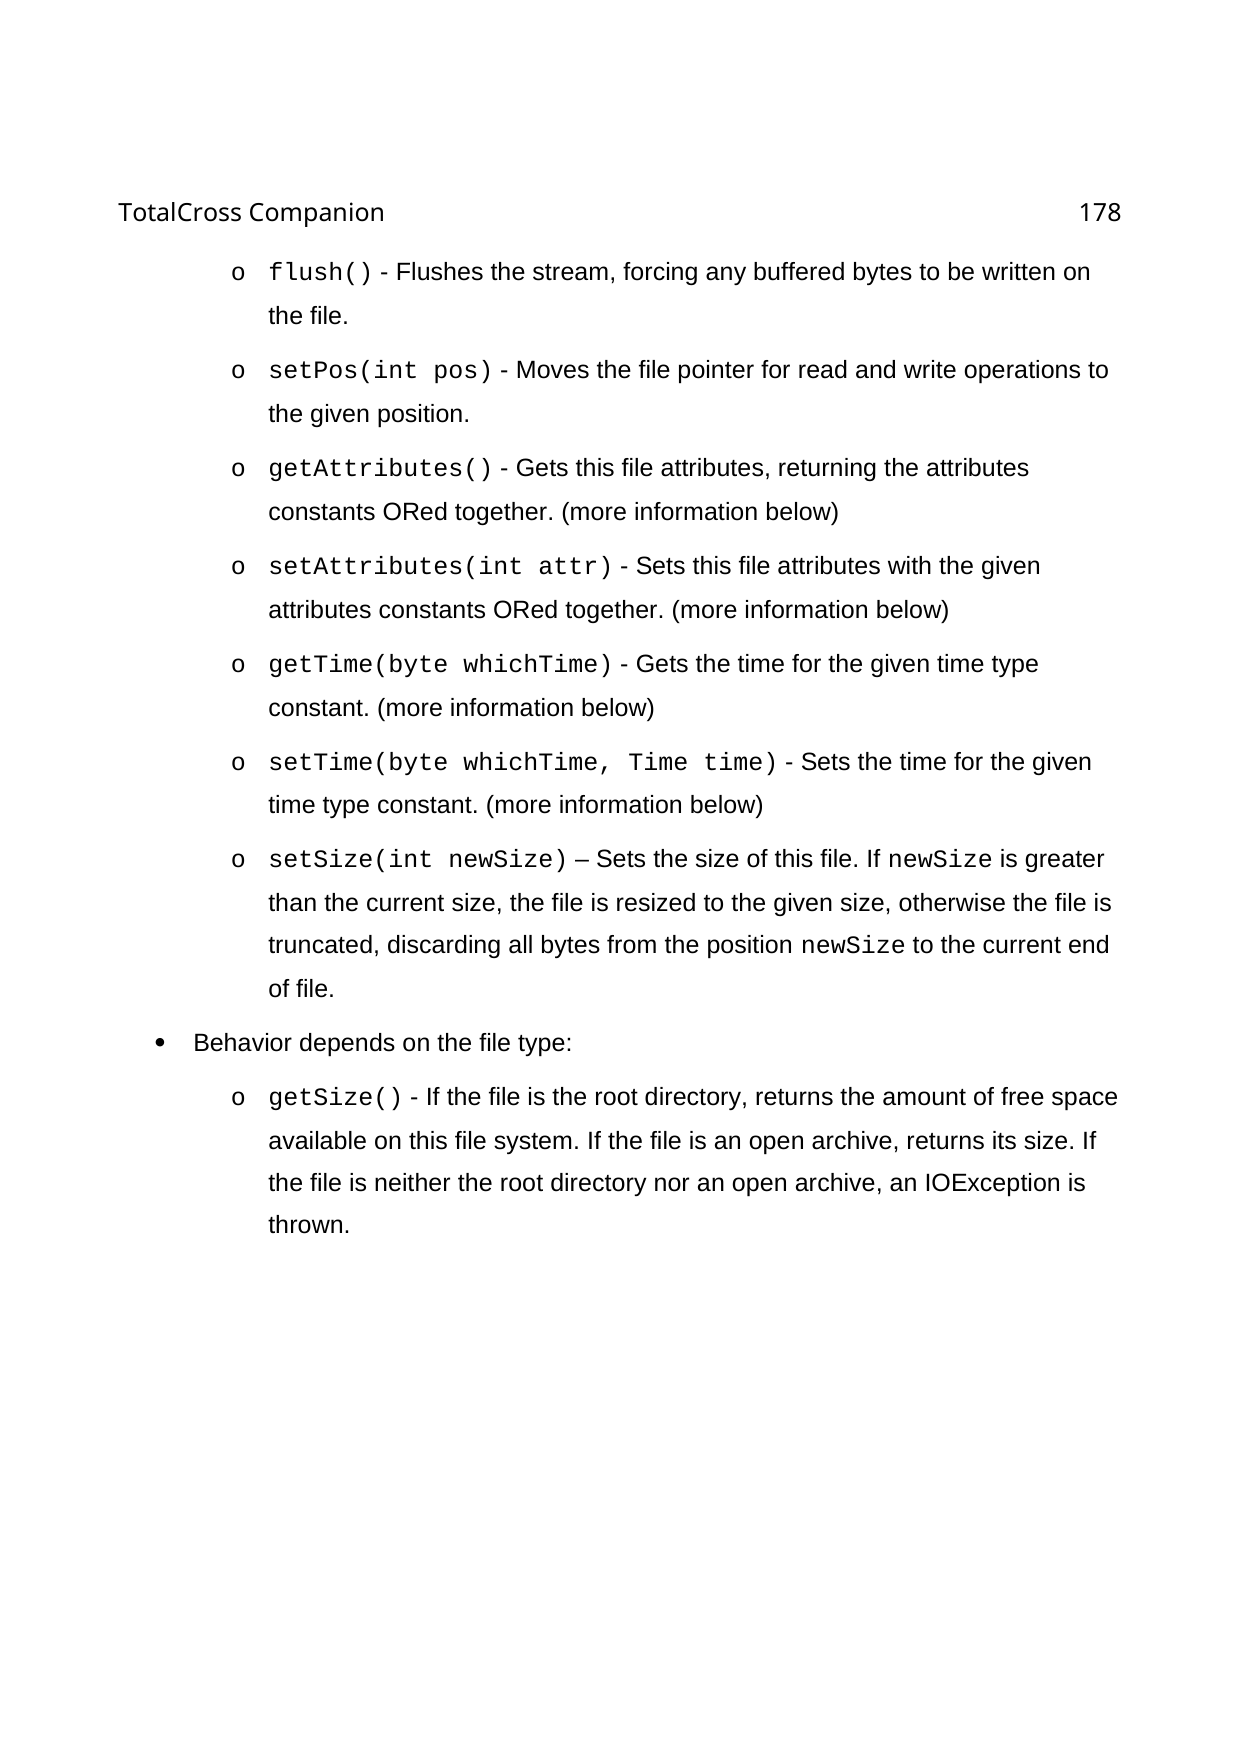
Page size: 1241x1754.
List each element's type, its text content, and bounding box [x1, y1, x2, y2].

list setTime(byte whichTime, Time time) - Sets the time for the given time type constant. (more information below) [231, 747, 1122, 819]
list Behavior depends on the file type: [156, 1029, 1122, 1057]
list setSize(int newSize) – Sets the size of this file. If newSize is greater than the current size, the file is resized to the given size, otherwise the file is truncated, discarding all bytes from the position newSize to the current end of file. [231, 845, 1122, 1003]
list getSize() - If the file is the root directory, returns the amount of free space available on this file system. If the file is an open archive, returns its size. If the file is neither the root directory nor an open archive, an IOException is thrown. [231, 1083, 1122, 1239]
list getAttributes() - Gets this file attributes, returning the attributes constants ORed together. (more information below) [231, 454, 1122, 526]
list setAttributes(int attr) - Sets this file attributes with the given attributes constants ORed together. (more information below) [231, 552, 1122, 624]
list flush() - Flushes the stream, forcing any buffered bytes to be written on the file. [231, 258, 1122, 330]
list setPos(int pos) - Moves the file pointer for read and write operations to the given position. [231, 356, 1122, 428]
list getTime(byte whichTime) - Gets the time for the given time type constant. (more information below) [231, 649, 1122, 722]
